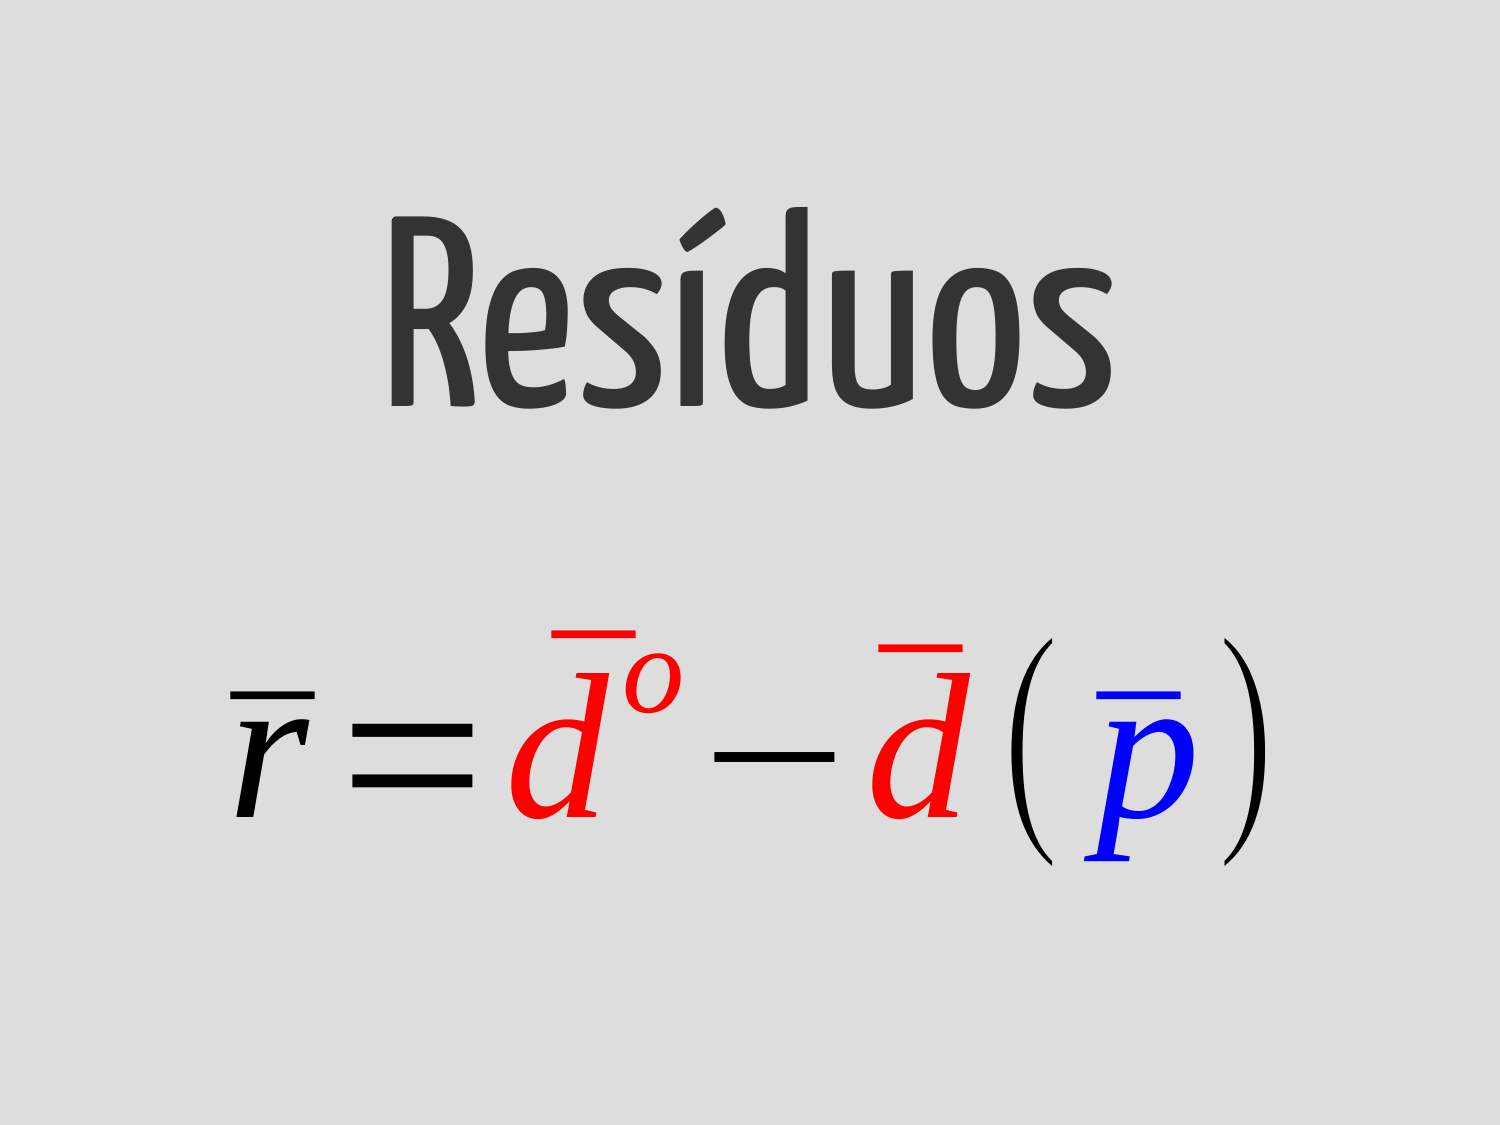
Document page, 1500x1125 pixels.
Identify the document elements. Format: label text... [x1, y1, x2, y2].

title Resíduos [75, 40, 1425, 556]
chart [214, 602, 1290, 877]
